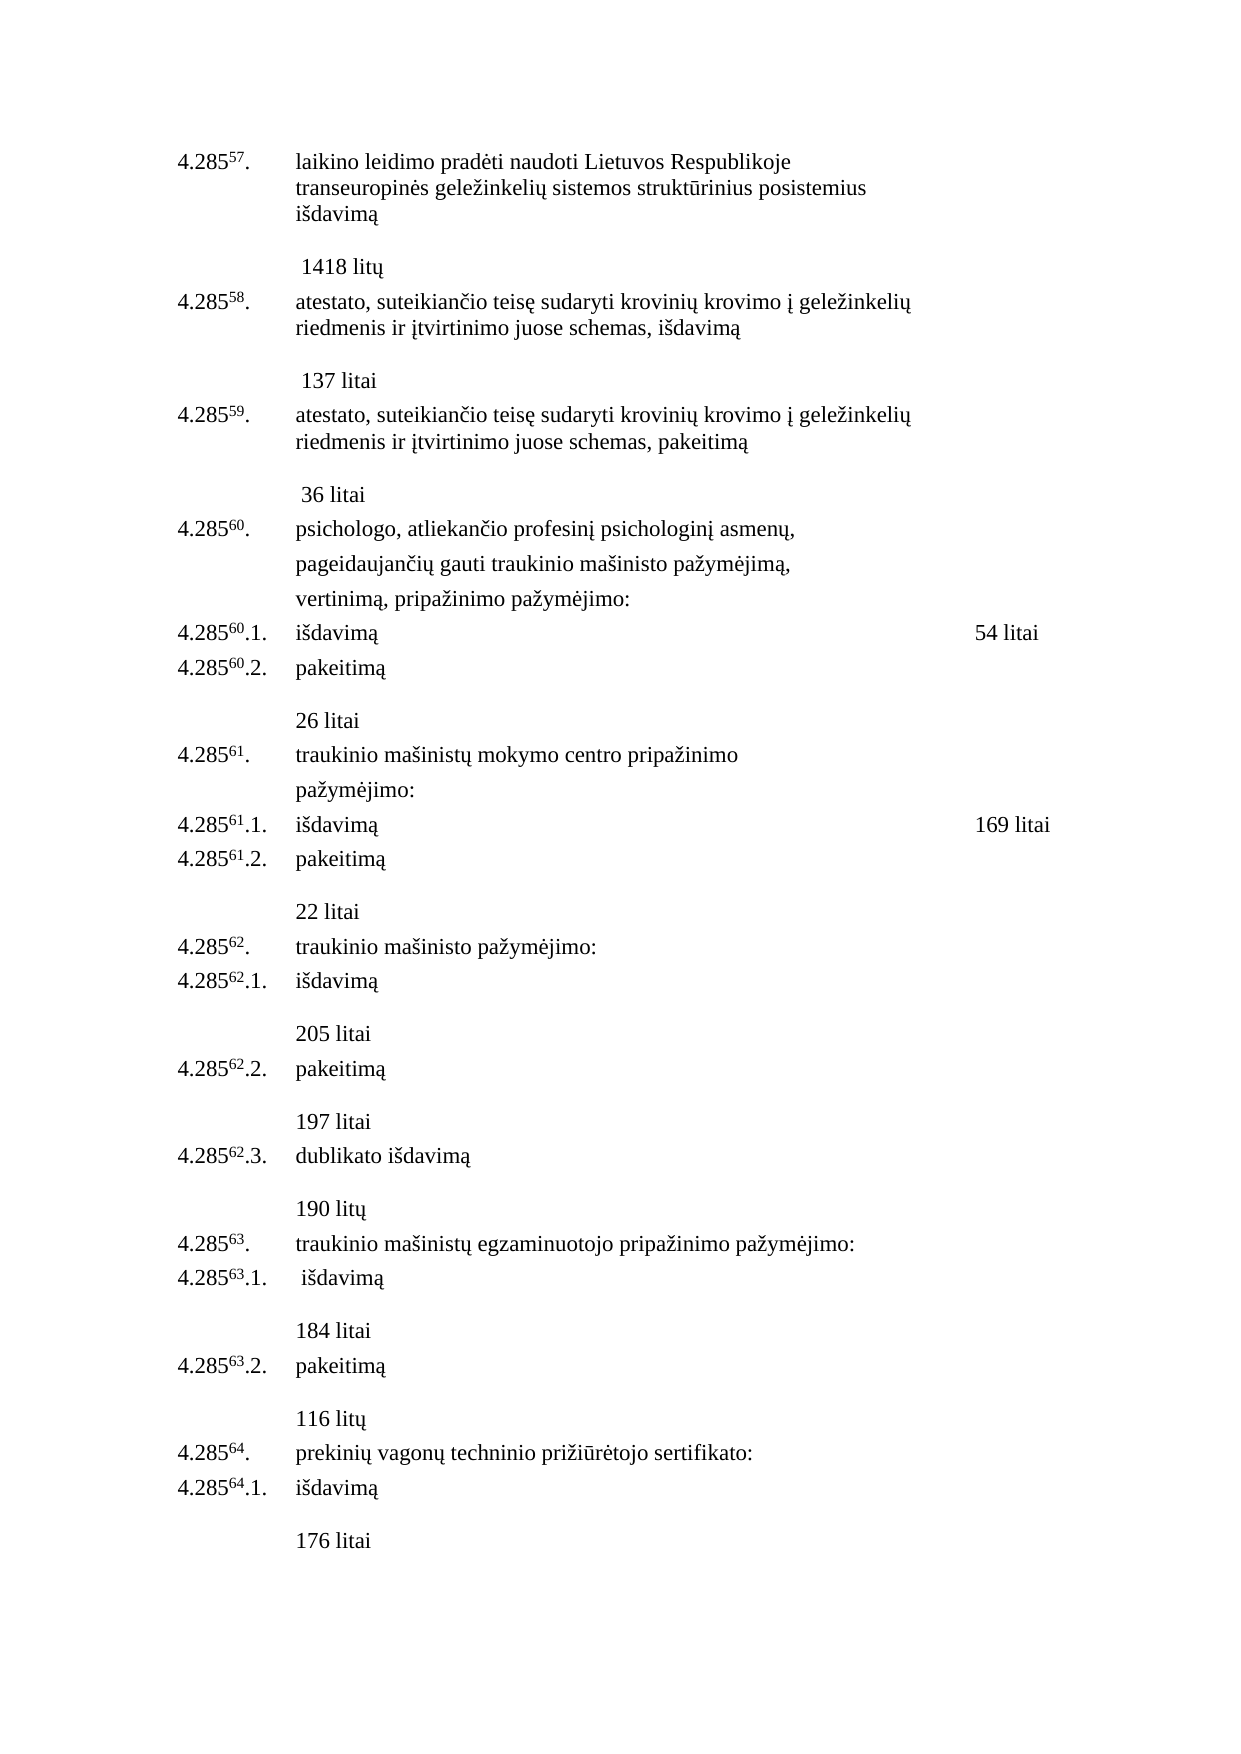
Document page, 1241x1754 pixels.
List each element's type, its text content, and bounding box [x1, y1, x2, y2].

text 4.28559. atestato, suteikiančio teisę sudaryti krovinių krovimo į geležinkelių riedmenis ir įtvirtinimo juose schemas, pakeitimą 36 litai [177, 402, 930, 507]
text 4.28562.2. pakeitimą 197 litai [177, 1055, 945, 1134]
text 4.28557. laikino leidimo pradėti naudoti Lietuvos Respublikoje transeuropinės geležinkelių sistemos struktūrinius posistemius išdavimą 1418 litų [177, 148, 930, 279]
text 4.28564.1. išdavimą 176 litai [177, 1474, 945, 1553]
text 4.28560.1. išdavimą 54 litai [177, 619, 1122, 646]
text 4.28560.2. pakeitimą 26 litai [177, 654, 930, 733]
text 4.28562.1. išdavimą 205 litai [177, 968, 945, 1047]
text 4.28563.2. pakeitimą 116 litų [177, 1352, 945, 1431]
text pažymėjimo: [177, 776, 1122, 802]
text 4.28561. traukinio mašinistų mokymo centro pripažinimo [177, 741, 1122, 768]
text 4.28562. traukinio mašinisto pažymėjimo: [177, 933, 945, 959]
text 4.28562.3. dublikato išdavimą 190 litų [177, 1142, 945, 1221]
text 4.28561.2. pakeitimą 22 litai [177, 846, 930, 924]
text 4.28558. atestato, suteikiančio teisę sudaryti krovinių krovimo į geležinkelių riedmenis ir įtvirtinimo juose schemas, išdavimą 137 litai [177, 288, 930, 393]
text vertinimą, pripažinimo pažymėjimo: [177, 585, 1122, 611]
text 4.28564. prekinių vagonų techninio prižiūrėtojo sertifikato: [177, 1439, 945, 1466]
text 4.28560. psichologo, atliekančio profesinį psichologinį asmenų, [177, 515, 1122, 542]
text 4.28563. traukinio mašinistų egzaminuotojo pripažinimo pažymėjimo: [177, 1230, 945, 1256]
text 4.28561.1. išdavimą 169 litai [177, 811, 1122, 837]
text 4.28563.1. išdavimą 184 litai [177, 1264, 945, 1343]
text pageidaujančių gauti traukinio mašinisto pažymėjimą, [177, 550, 1122, 576]
